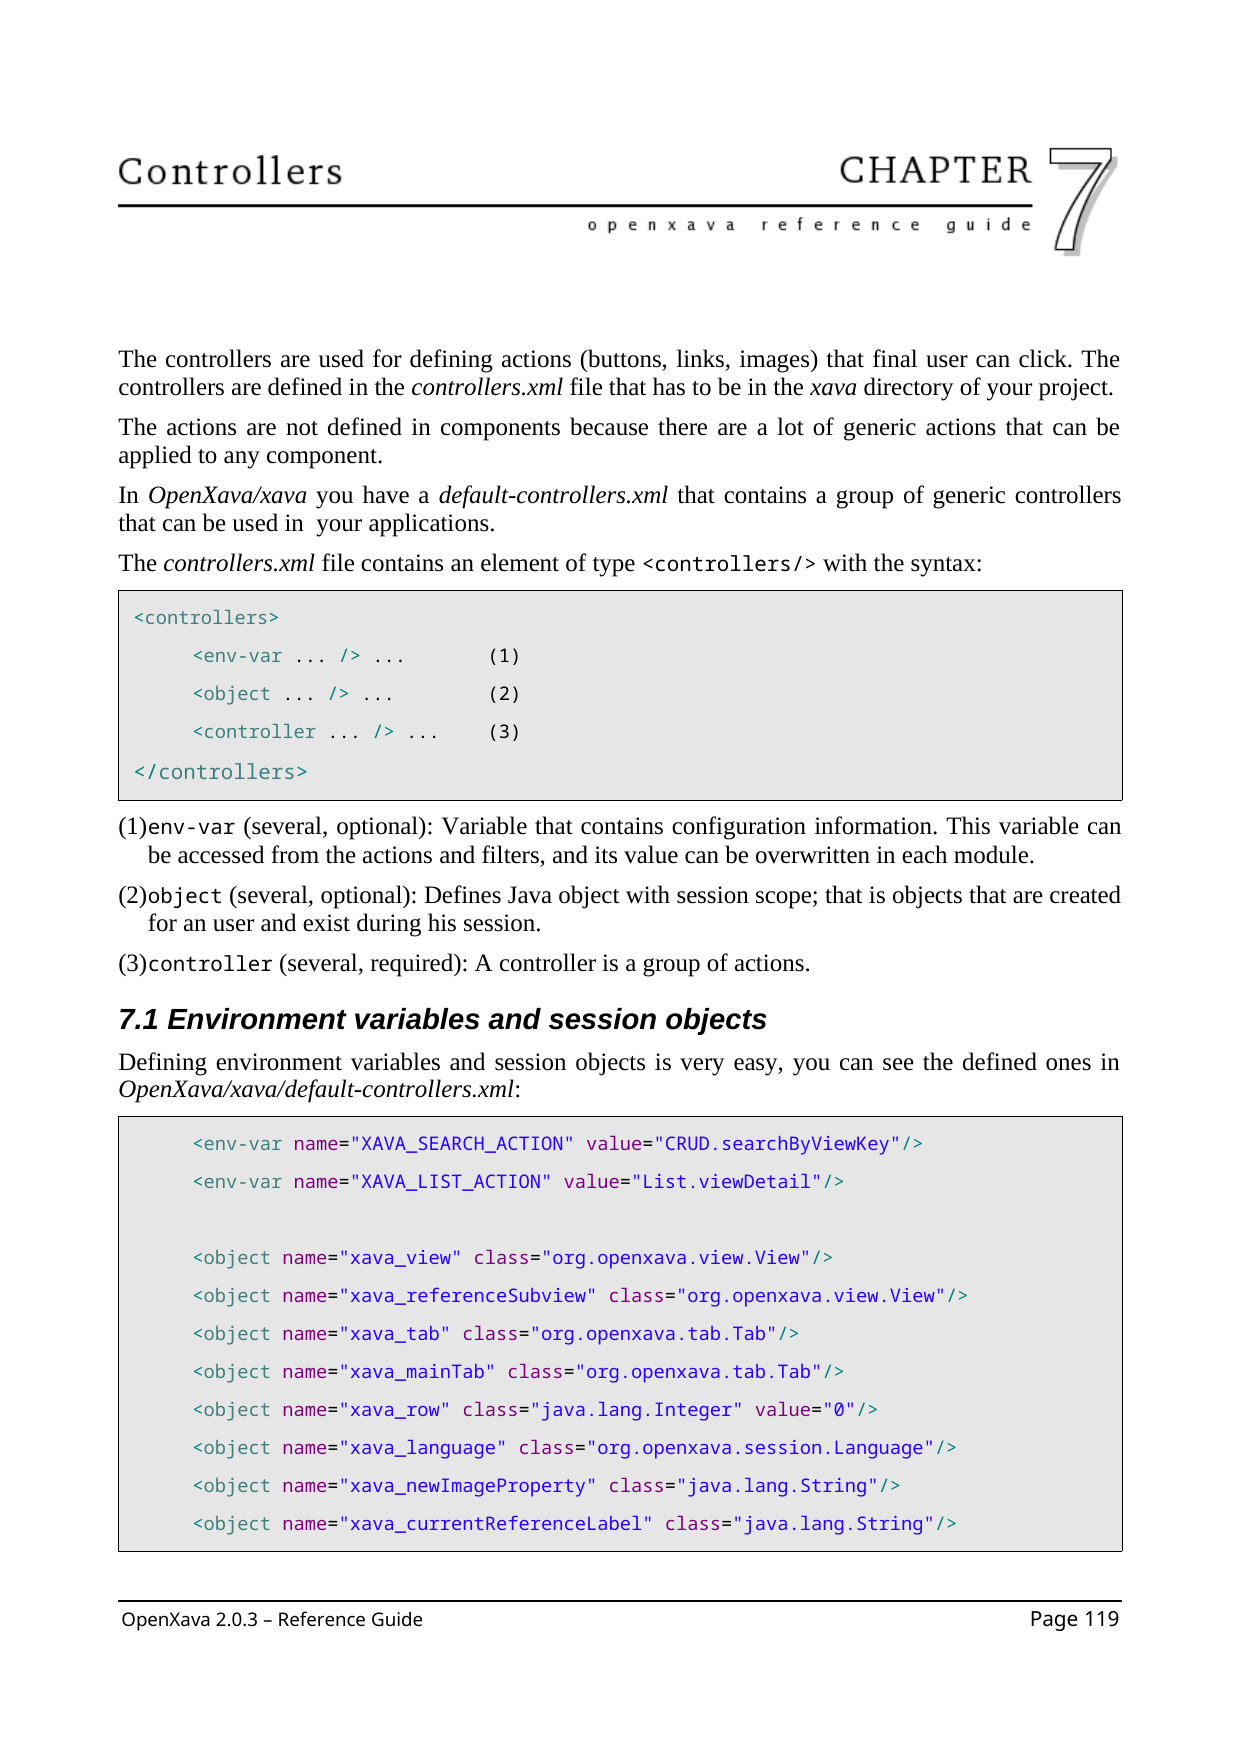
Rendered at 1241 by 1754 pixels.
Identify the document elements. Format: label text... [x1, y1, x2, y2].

text <controller ... /> ... (3) [119, 704, 1122, 742]
text <object name="xava_tab" class="org.openxava.tab.Tab"/> [119, 1306, 1122, 1344]
text <object name="xava_newImageProperty" class="java.lang.String"/> [119, 1458, 1122, 1496]
text <object name="xava_currentReferenceLabel" class="java.lang.String"/> [119, 1496, 1122, 1551]
text Defining environment variables and session objects is very easy, you can see the defined ones in OpenXava/xava/default-controllers.xml: [118, 1048, 1122, 1103]
subtitle Controllers [118, 288, 1122, 293]
text </controllers> [119, 742, 1122, 800]
text In OpenXava/xava you have a default-controllers.xml that contains a group of generic controllers that can be used in your applications. [118, 481, 1122, 537]
text The controllers are used for defining actions (buttons, links, images) that final user can click. The controllers are defined in the controllers.xml file that has to be in the xava directory of your project. [118, 345, 1122, 401]
text <object name="xava_referenceSubview" class="org.openxava.view.View"/> [119, 1268, 1122, 1306]
text <object name="xava_language" class="org.openxava.session.Language"/> [119, 1420, 1122, 1458]
subtitle Environment variables and session objects [118, 1003, 1122, 1035]
list controller (several, required): A controller is a group of actions. [118, 949, 1122, 978]
text <object ... /> ... (2) [119, 666, 1122, 704]
text The controllers.xml file contains an element of type <controllers/> with the syntax: [118, 549, 1122, 577]
list env-var (several, optional): Variable that contains configuration information. This variable can be accessed from the actions and filters, and its value can be overwritten in each module. [118, 812, 1122, 868]
text <object name="xava_row" class="java.lang.Integer" value="0"/> [119, 1382, 1122, 1420]
picture [118, 118, 1122, 288]
text <object name="xava_mainTab" class="org.openxava.tab.Tab"/> [119, 1344, 1122, 1382]
text <env-var name="XAVA_SEARCH_ACTION" value="CRUD.searchByViewKey"/> [119, 1117, 1122, 1154]
list object (several, optional): Defines Java object with session scope; that is objects that are created for an user and exist during his session. [118, 881, 1122, 937]
text <env-var ... /> ... (1) [119, 628, 1122, 666]
text The actions are not defined in components because there are a lot of generic actions that can be applied to any component. [118, 413, 1122, 469]
text <object name="xava_view" class="org.openxava.view.View"/> [119, 1230, 1122, 1268]
text <controllers> [119, 591, 1122, 628]
text <env-var name="XAVA_LIST_ACTION" value="List.viewDetail"/> [119, 1154, 1122, 1192]
